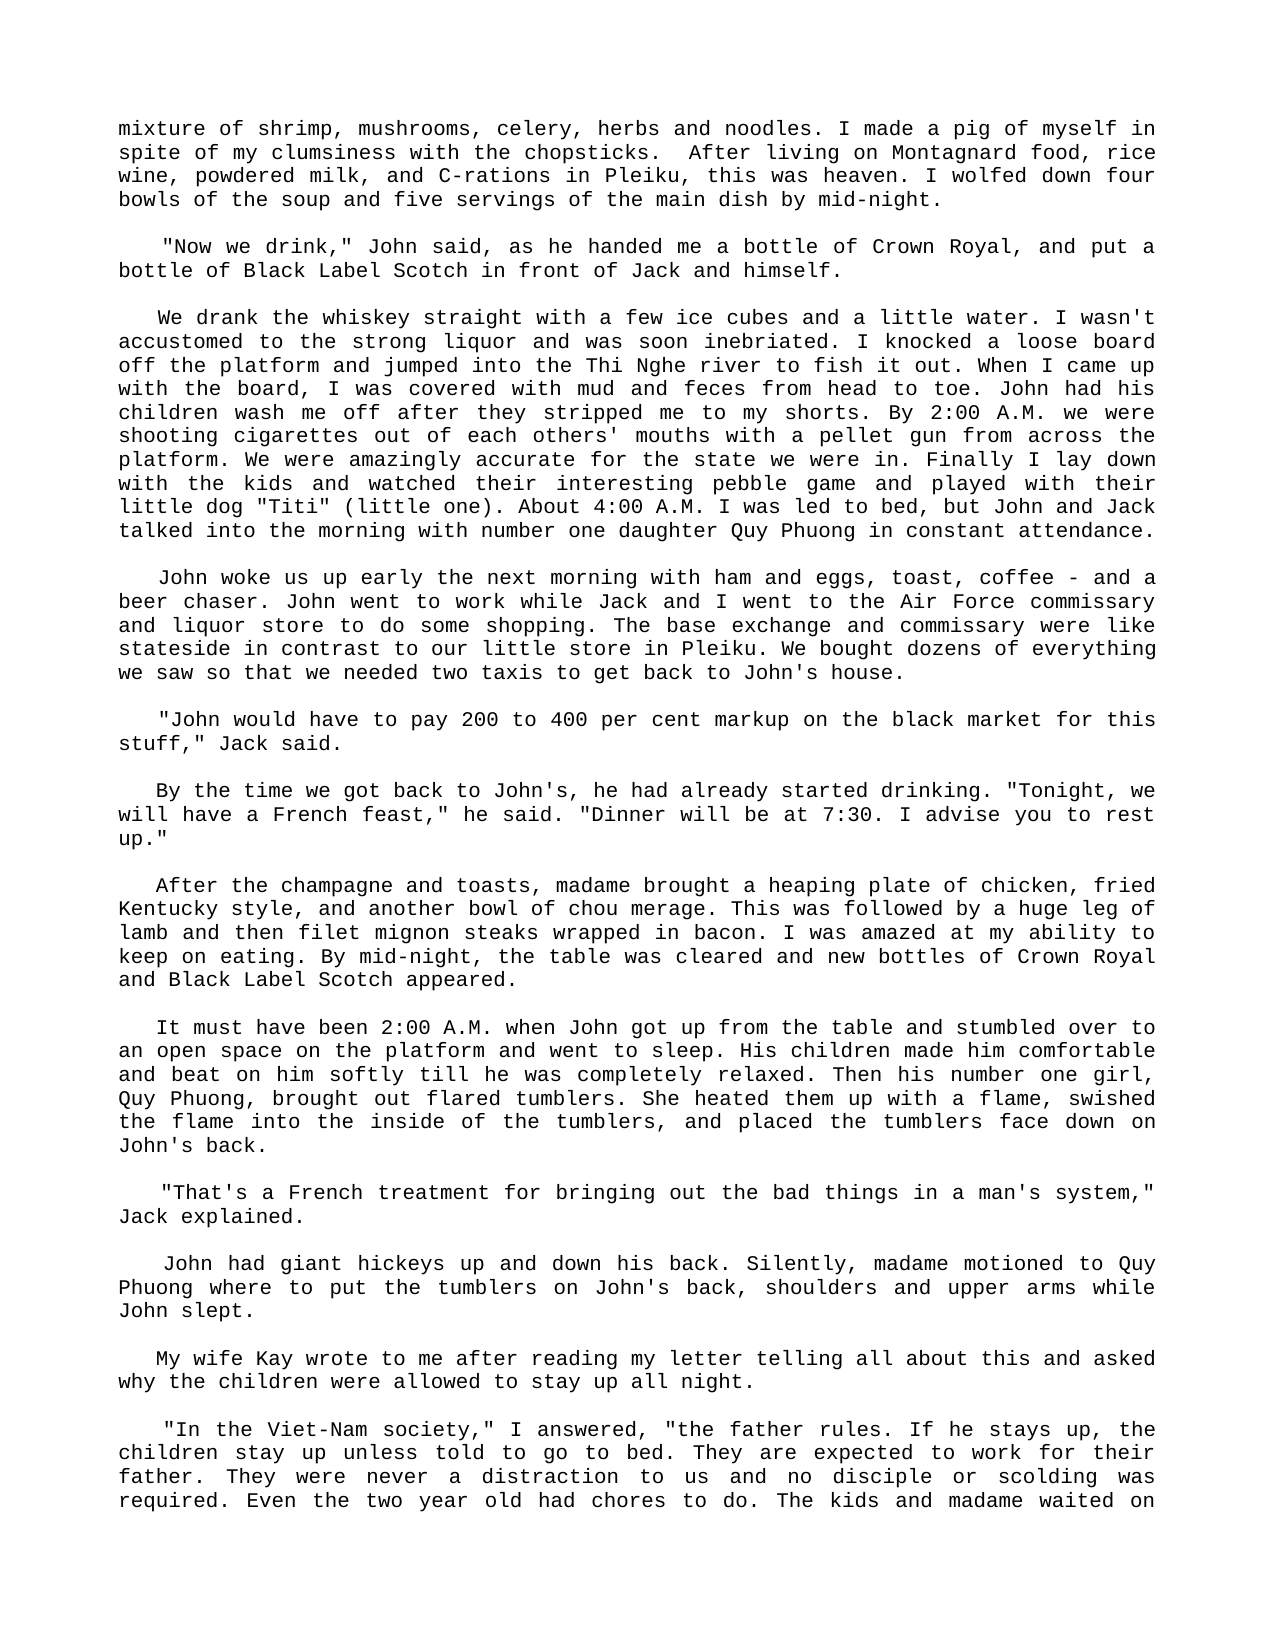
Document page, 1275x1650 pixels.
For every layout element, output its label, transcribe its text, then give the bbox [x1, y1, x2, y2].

text By the time we got back to John's, he had already started drinking. "Tonight, we will have a French feast," he said. "Dinner will be at 7:30. I advise you to rest up." [118, 780, 1157, 851]
text We drank the whiskey straight with a few ice cubes and a little water. I wasn't accustomed to the strong liquor and was soon inebriated. I knocked a loose board off the platform and jumped into the Thi Nghe river to fish it out. When I came up with the board, I was covered with mud and feces from head to toe. John had his children wash me off after they stripped me to my shorts. By 2:00 A.M. we were shooting cigarettes out of each others' mouths with a pellet gun from across the platform. We were amazingly accurate for the state we were in. Finally I lay down with the kids and watched their interesting pebble game and played with their little dog "Titi" (little one). About 4:00 A.M. I was led to bed, but John and Jack talked into the morning with number one daughter Quy Phuong in constant attendance. [118, 307, 1157, 544]
text John had giant hickeys up and down his back. Silently, madame motioned to Quy Phuong where to put the tumblers on John's back, shoulders and upper arms while John slept. [118, 1253, 1157, 1324]
text mixture of shrimp, mushrooms, celery, herbs and noodles. I made a pig of myself in spite of my clumsiness with the chopsticks. After living on Montagnard food, rice wine, powdered milk, and C-rations in Pleiku, this was heaven. I wolfed down four bowls of the soup and five servings of the main dish by mid-night. [118, 118, 1157, 213]
text "That's a French treatment for bringing out the bad things in a man's system," Jack explained. [118, 1182, 1157, 1229]
text "John would have to pay 200 to 400 per cent markup on the black market for this stuff," Jack said. [118, 709, 1157, 757]
text John woke us up early the next morning with ham and eggs, toast, coffee - and a beer chaser. John went to work while Jack and I went to the Air Force commissary and liquor store to do some shopping. The base exchange and commissary were like stateside in contrast to our little store in Pleiku. We bought dozens of everything we saw so that we needed two taxis to get back to John's house. [118, 567, 1157, 686]
text After the champagne and toasts, madame brought a heaping plate of chicken, fried Kentucky style, and another bowl of chou merage. This was followed by a huge leg of lamb and then filet mignon steaks wrapped in bacon. I was amazed at my ability to keep on eating. By mid-night, the table was cleared and new bottles of Crown Royal and Black Label Scotch appeared. [118, 875, 1157, 993]
text "Now we drink," John said, as he handed me a bottle of Crown Royal, and put a bottle of Black Label Scotch in front of Jack and himself. [118, 236, 1157, 284]
text My wife Kay wrote to me after reading my letter telling all about this and asked why the children were allowed to stay up all night. [118, 1348, 1157, 1395]
text It must have been 2:00 A.M. when John got up from the table and stumbled over to an open space on the platform and went to sleep. His children made him comfortable and beat on him softly till he was completely relaxed. Then his number one girl, Quy Phuong, brought out flared tumblers. She heated them up with a flame, swished the flame into the inside of the tumblers, and placed the tumblers face down on John's back. [118, 1017, 1157, 1158]
text "In the Viet-Nam society," I answered, "the father rules. If he stays up, the children stay up unless told to go to bed. They are expected to work for their father. They were never a distraction to us and no disciple or scolding was required. Even the two year old had chores to do. The kids and madame waited on [118, 1419, 1157, 1513]
